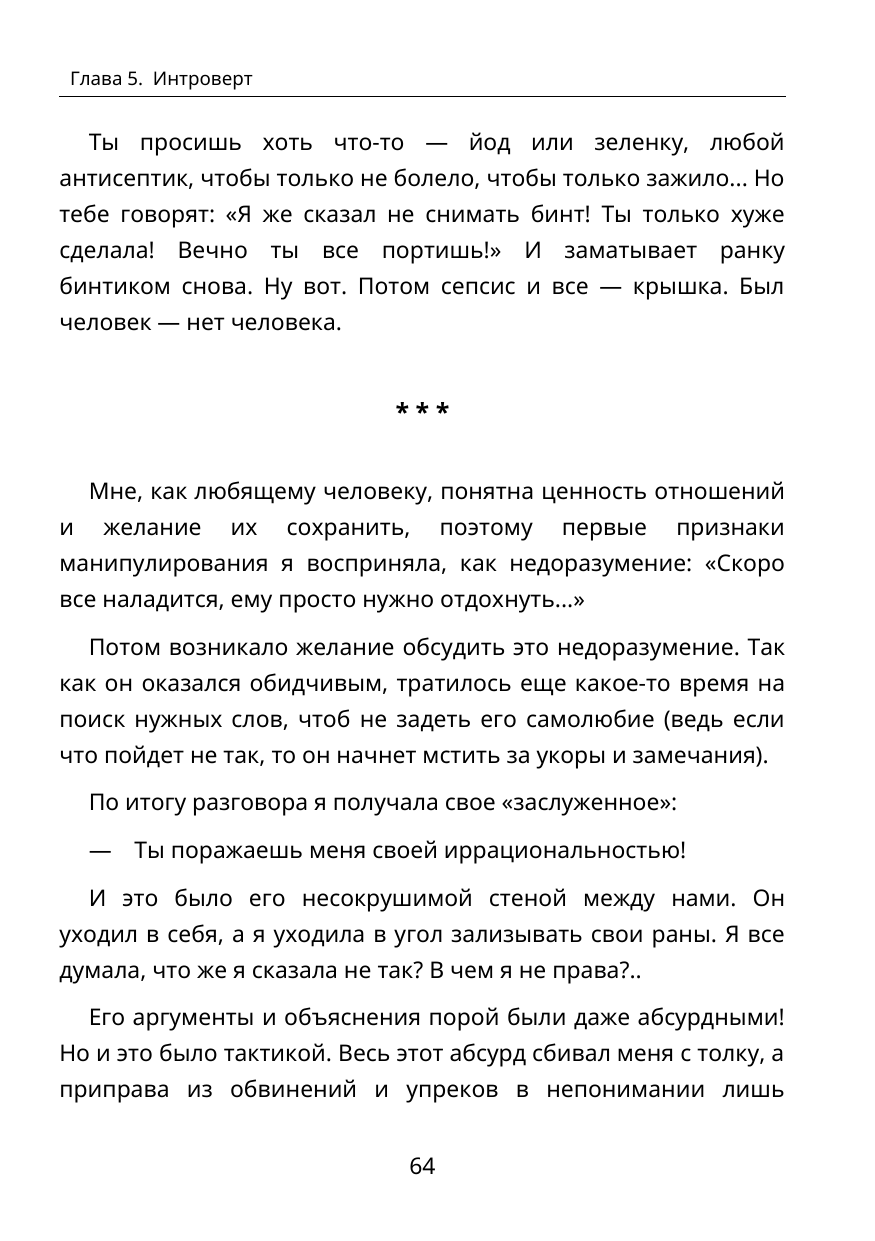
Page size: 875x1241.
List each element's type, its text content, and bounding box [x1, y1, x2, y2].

text По итогу разговора я получала свое «заслуженное»: [59, 786, 786, 818]
subtitle * * * [59, 395, 786, 429]
text И это было его несокрушимой стеной между нами. Он уходил в себя, а я уходила в угол зализывать свои раны. Я все думала, что же я сказала не так? В чем я не права?.. [59, 882, 786, 985]
list Ты поражаешь меня своей иррациональностью! [59, 834, 786, 865]
text Ты просишь хоть что-то — йод или зеленку, любой антисептик, чтобы только не болело, чтобы только зажило... Но тебе говорят: «Я же сказал не снимать бинт! Ты только хуже сделала! Вечно ты все портишь!» И заматывает ранку бинтиком снова. Ну вот. Потом сепсис и все — крышка. Был человек — нет человека. [59, 126, 786, 337]
text Его аргументы и объяснения порой были даже абсурдными! Но и это было тактикой. Весь этот абсурд сбивал меня с толку, а приправа из обвинений и упреков в непонимании лишь [59, 1001, 786, 1104]
text Потом возникало желание обсудить это недоразумение. Так как он оказался обидчивым, тратилось еще какое-то время на поиск нужных слов, чтоб не задеть его самолюбие (ведь если что пойдет не так, то он начнет мстить за укоры и замечания). [59, 631, 786, 770]
text Мне, как любящему человеку, понятна ценность отношений и желание их сохранить, поэтому первые признаки манипулирования я восприняла, как недоразумение: «Скоро все наладится, ему просто нужно отдохнуть...» [59, 475, 786, 614]
